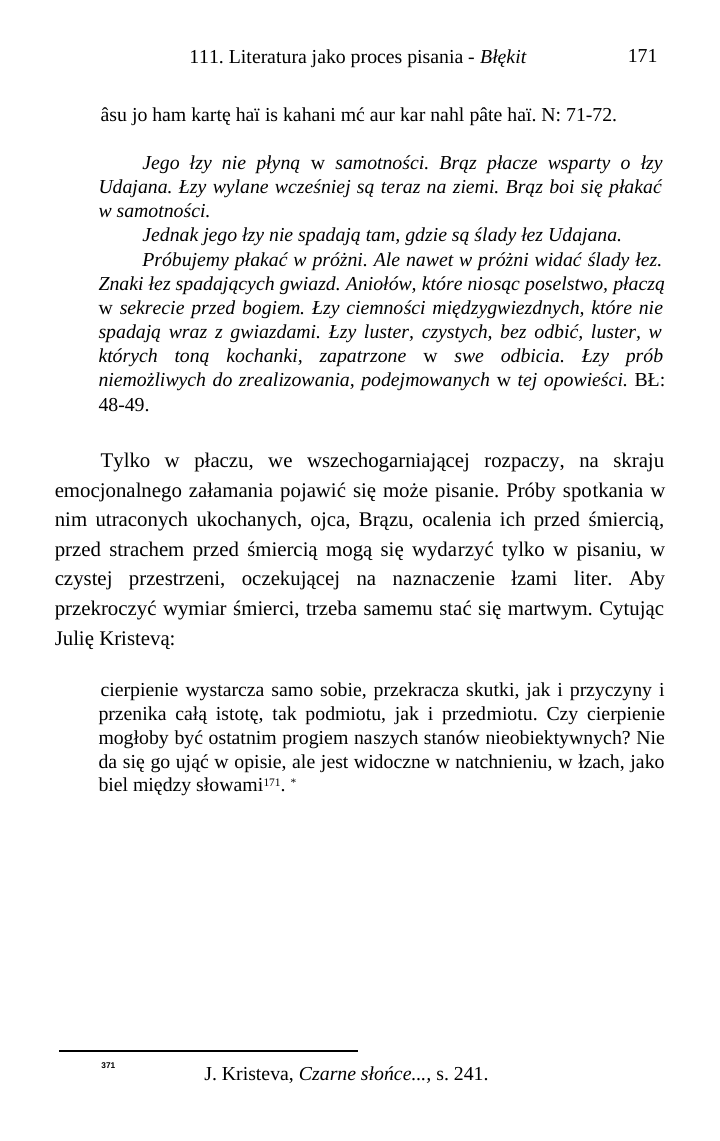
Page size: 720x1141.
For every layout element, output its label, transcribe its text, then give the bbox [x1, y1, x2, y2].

text cierpienie wystarcza samo sobie, przekracza skutki, jak i przyczyny i przenika całą istotę, tak podmiotu, jak i przed­miotu. Czy cierpienie mogłoby być ostatnim progiem na­szych stanów nieobiektywnych? Nie da się go ująć w opisie, ale jest widoczne w natchnieniu, w łzach, jako biel między słowami171. * [98, 678, 665, 796]
text âsu jo ham kartę haï is kahani mć aur kar nahl pâte haï. N: 71-72. [98, 103, 665, 126]
text Próbujemy płakać w próżni. Ale nawet w próżni widać ślady łez. Znaki łez spadających gwiazd. Aniołów, które nio­sąc poselstwo, płaczą w sekrecie przed bogiem. Łzy ciemno­ści międzygwiezdnych, które nie spadają wraz z gwiazdami. Łzy luster, czystych, bez odbić, luster, w których toną ko­chanki, zapatrzone w swe odbicia. Łzy prób niemożliwych do zrealizowania, podejmowanych w tej opowieści. BŁ: 48-49. [98, 248, 665, 415]
text 111. Literatura jako proces pisania - Błękit [189, 45, 528, 68]
text Jego łzy nie płyną w samotności. Brąz płacze wsparty o łzy Udajana. Łzy wylane wcześniej są teraz na ziemi. Brąz boi się płakać w samotności. [98, 151, 665, 222]
text Tylko w płaczu, we wszechogarniającej rozpaczy, na skraju emocjonalnego załamania pojawić się może pisanie. Próby spo­tkania w nim utraconych ukochanych, ojca, Brązu, ocalenia ich przed śmiercią, przed strachem przed śmiercią mogą się wyda­rzyć tylko w pisaniu, w czystej przestrzeni, oczekującej na na­znaczenie łzami liter. Aby przekroczyć wymiar śmierci, trzeba samemu stać się martwym. Cytując Julię Kristevą: [54, 448, 665, 649]
text Jednak jego łzy nie spadają tam, gdzie są ślady łez Udajana. [98, 223, 665, 246]
text 171 [628, 44, 657, 67]
text J. Kristeva, Czarne słońce..., s. 241. [129, 1062, 488, 1085]
text 371 [101, 1060, 124, 1070]
